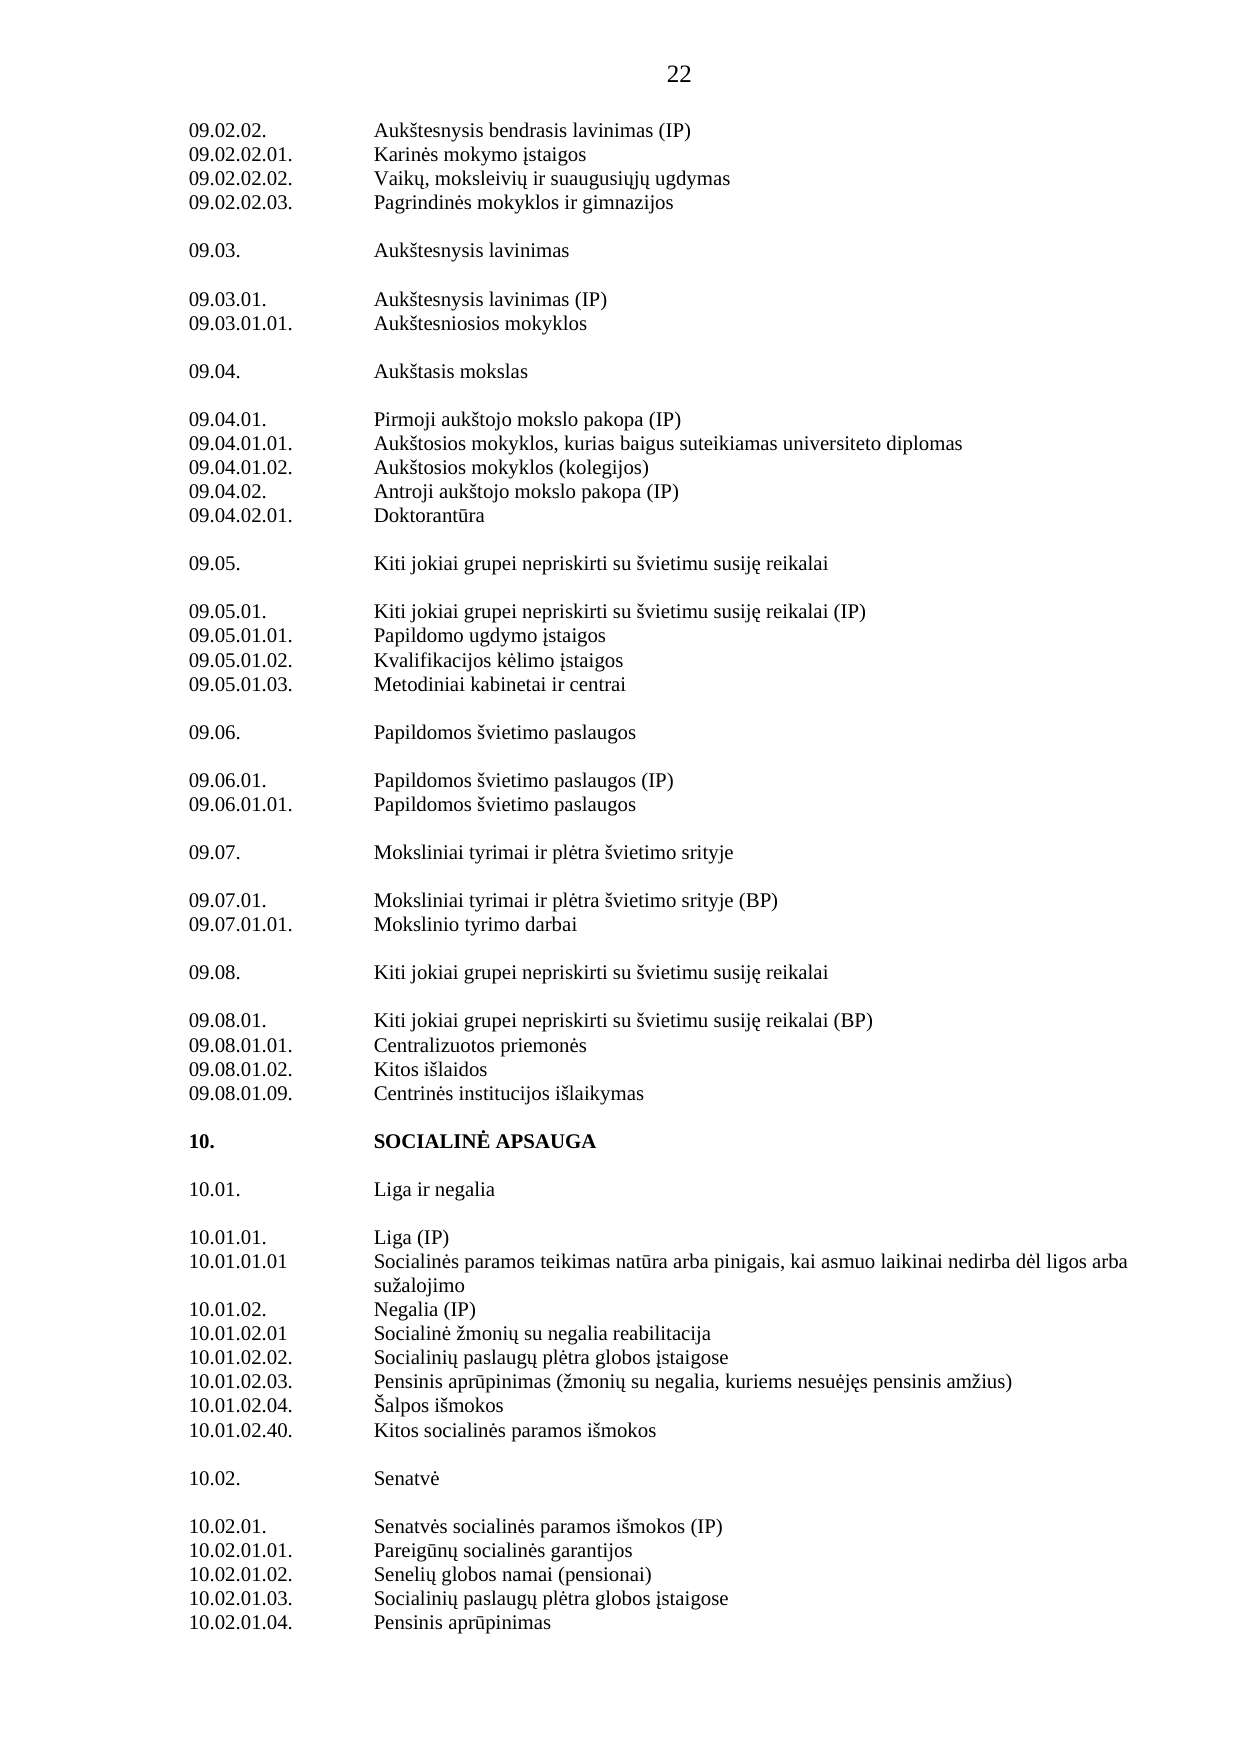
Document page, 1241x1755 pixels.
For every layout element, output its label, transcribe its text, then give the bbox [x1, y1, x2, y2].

table_cell 09.08. [177, 960, 362, 984]
table_cell [177, 335, 362, 359]
table_cell 10.01.02. [177, 1297, 362, 1321]
table_cell 10.01. [177, 1177, 362, 1201]
table_cell Kiti jokiai grupei nepriskirti su švietimu susiję reikalai (BP) [362, 1009, 1181, 1032]
table_cell Socialinių paslaugų plėtra globos įstaigose [362, 1345, 1181, 1369]
table_cell [362, 744, 1181, 768]
table_cell Negalia (IP) [362, 1297, 1181, 1321]
table_cell 09.03.01.01. [177, 311, 362, 335]
table_cell 09.06. [177, 720, 362, 744]
table_cell 09.04.01. [177, 407, 362, 431]
table_cell 09.02.02.03. [177, 190, 362, 214]
table_cell [362, 864, 1181, 888]
table_cell Papildomos švietimo paslaugos [362, 720, 1181, 744]
table_cell 10. [177, 1129, 362, 1153]
table_cell Aukštosios mokyklos (kolegijos) [362, 455, 1181, 479]
table_cell 09.08.01.01. [177, 1033, 362, 1057]
table_cell 09.02.02. [177, 118, 362, 142]
table_cell 10.02. [177, 1466, 362, 1490]
table_cell Moksliniai tyrimai ir plėtra švietimo srityje (BP) [362, 888, 1181, 912]
table_cell 10.02.01.02. [177, 1562, 362, 1586]
table_cell 09.08.01.02. [177, 1057, 362, 1081]
table_cell 10.02.01.03. [177, 1586, 362, 1610]
table_cell [362, 696, 1181, 720]
table_cell [362, 214, 1181, 238]
table_cell [177, 696, 362, 720]
table_cell [362, 383, 1181, 407]
table_cell Socialinės paramos teikimas natūra arba pinigais, kai asmuo laikinai nedirba dėl ligos arba sužalojimo [362, 1249, 1181, 1297]
table_cell 10.02.01.04. [177, 1610, 362, 1634]
table_cell Senatvė [362, 1466, 1181, 1490]
table_cell [362, 1490, 1181, 1514]
table_cell Metodiniai kabinetai ir centrai [362, 672, 1181, 696]
table_cell [362, 527, 1181, 551]
table_cell [177, 214, 362, 238]
table_cell Senelių globos namai (pensionai) [362, 1562, 1181, 1586]
table_cell [362, 335, 1181, 359]
table_cell Senatvės socialinės paramos išmokos (IP) [362, 1514, 1181, 1538]
table_cell SOCIALINĖ APSAUGA [362, 1129, 1181, 1153]
table_cell Pirmoji aukštojo mokslo pakopa (IP) [362, 407, 1181, 431]
table_cell [177, 816, 362, 840]
table_cell [177, 263, 362, 287]
table_cell [362, 263, 1181, 287]
table_cell Doktorantūra [362, 503, 1181, 527]
table_cell [177, 936, 362, 960]
table_cell Papildomos švietimo paslaugos [362, 792, 1181, 816]
table_cell Liga (IP) [362, 1225, 1181, 1249]
table_cell Aukštosios mokyklos, kurias baigus suteikiamas universiteto diplomas [362, 431, 1181, 455]
table_cell [177, 575, 362, 599]
table_cell Centralizuotos priemonės [362, 1033, 1181, 1057]
table_cell [362, 1105, 1181, 1129]
table_cell 09.05.01.01. [177, 624, 362, 647]
table_cell 09.03. [177, 239, 362, 262]
table_cell 09.06.01.01. [177, 792, 362, 816]
table_cell 09.02.02.01. [177, 142, 362, 166]
table_cell 09.07.01.01. [177, 912, 362, 936]
table_cell 09.06.01. [177, 768, 362, 792]
table_cell 09.08.01. [177, 1009, 362, 1032]
table_cell Kiti jokiai grupei nepriskirti su švietimu susiję reikalai [362, 551, 1181, 575]
table_cell Aukštesnysis bendrasis lavinimas (IP) [362, 118, 1181, 142]
table_cell Kiti jokiai grupei nepriskirti su švietimu susiję reikalai (IP) [362, 599, 1181, 623]
table_cell Antroji aukštojo mokslo pakopa (IP) [362, 479, 1181, 503]
table_cell Pensinis aprūpinimas (žmonių su negalia, kuriems nesuėjęs pensinis amžius) [362, 1369, 1181, 1393]
table_cell 09.08.01.09. [177, 1081, 362, 1105]
table_cell 10.01.02.40. [177, 1418, 362, 1442]
table_cell [362, 1201, 1181, 1225]
table_cell 10.01.02.02. [177, 1345, 362, 1369]
table_cell Kitos išlaidos [362, 1057, 1181, 1081]
table_cell 09.05. [177, 551, 362, 575]
table_cell Aukštesnysis lavinimas (IP) [362, 287, 1181, 311]
table_cell Kitos socialinės paramos išmokos [362, 1418, 1181, 1442]
table_cell 09.07. [177, 840, 362, 864]
table_cell Pareigūnų socialinės garantijos [362, 1538, 1181, 1562]
table_cell 09.05.01.03. [177, 672, 362, 696]
table_cell [177, 1490, 362, 1514]
table_cell Šalpos išmokos [362, 1394, 1181, 1417]
table_cell 09.04.02.01. [177, 503, 362, 527]
table_cell Vaikų, moksleivių ir suaugusiųjų ugdymas [362, 166, 1181, 190]
table_cell Aukštesniosios mokyklos [362, 311, 1181, 335]
table_cell 09.05.01.02. [177, 648, 362, 672]
table_cell Socialinė žmonių su negalia reabilitacija [362, 1321, 1181, 1345]
table_cell 09.03.01. [177, 287, 362, 311]
table_cell Kvalifikacijos kėlimo įstaigos [362, 648, 1181, 672]
table_cell 10.01.02.04. [177, 1394, 362, 1417]
table_cell [362, 816, 1181, 840]
table_cell [177, 1105, 362, 1129]
table_cell Aukštesnysis lavinimas [362, 239, 1181, 262]
table_cell 10.01.02.03. [177, 1369, 362, 1393]
table_cell Moksliniai tyrimai ir plėtra švietimo srityje [362, 840, 1181, 864]
table_cell 09.02.02.02. [177, 166, 362, 190]
table_cell Karinės mokymo įstaigos [362, 142, 1181, 166]
table_cell [177, 383, 362, 407]
table_cell 09.04.01.02. [177, 455, 362, 479]
table_cell [362, 1442, 1181, 1466]
table_cell [362, 575, 1181, 599]
table_cell [177, 744, 362, 768]
table_cell [177, 984, 362, 1008]
table_cell [177, 864, 362, 888]
table_cell Kiti jokiai grupei nepriskirti su švietimu susiję reikalai [362, 960, 1181, 984]
table_cell Pensinis aprūpinimas [362, 1610, 1181, 1634]
table_cell Socialinių paslaugų plėtra globos įstaigose [362, 1586, 1181, 1610]
table_cell [177, 1201, 362, 1225]
table_cell [362, 936, 1181, 960]
table_cell 10.01.02.01 [177, 1321, 362, 1345]
table_cell 10.01.01. [177, 1225, 362, 1249]
table_cell 09.04.02. [177, 479, 362, 503]
table_cell 09.04.01.01. [177, 431, 362, 455]
table_cell Papildomo ugdymo įstaigos [362, 624, 1181, 647]
table_cell Papildomos švietimo paslaugos (IP) [362, 768, 1181, 792]
table_cell Centrinės institucijos išlaikymas [362, 1081, 1181, 1105]
table_cell 10.01.01.01 [177, 1249, 362, 1297]
table_cell [362, 984, 1181, 1008]
table_cell Aukštasis mokslas [362, 359, 1181, 383]
table_cell 10.02.01. [177, 1514, 362, 1538]
table_cell Pagrindinės mokyklos ir gimnazijos [362, 190, 1181, 214]
table_cell Liga ir negalia [362, 1177, 1181, 1201]
table_cell [177, 527, 362, 551]
table_cell 10.02.01.01. [177, 1538, 362, 1562]
table_cell Mokslinio tyrimo darbai [362, 912, 1181, 936]
table_cell 09.05.01. [177, 599, 362, 623]
table_cell [177, 1153, 362, 1177]
table_cell 09.04. [177, 359, 362, 383]
table_cell [362, 1153, 1181, 1177]
table_cell [177, 1442, 362, 1466]
table_cell 09.07.01. [177, 888, 362, 912]
